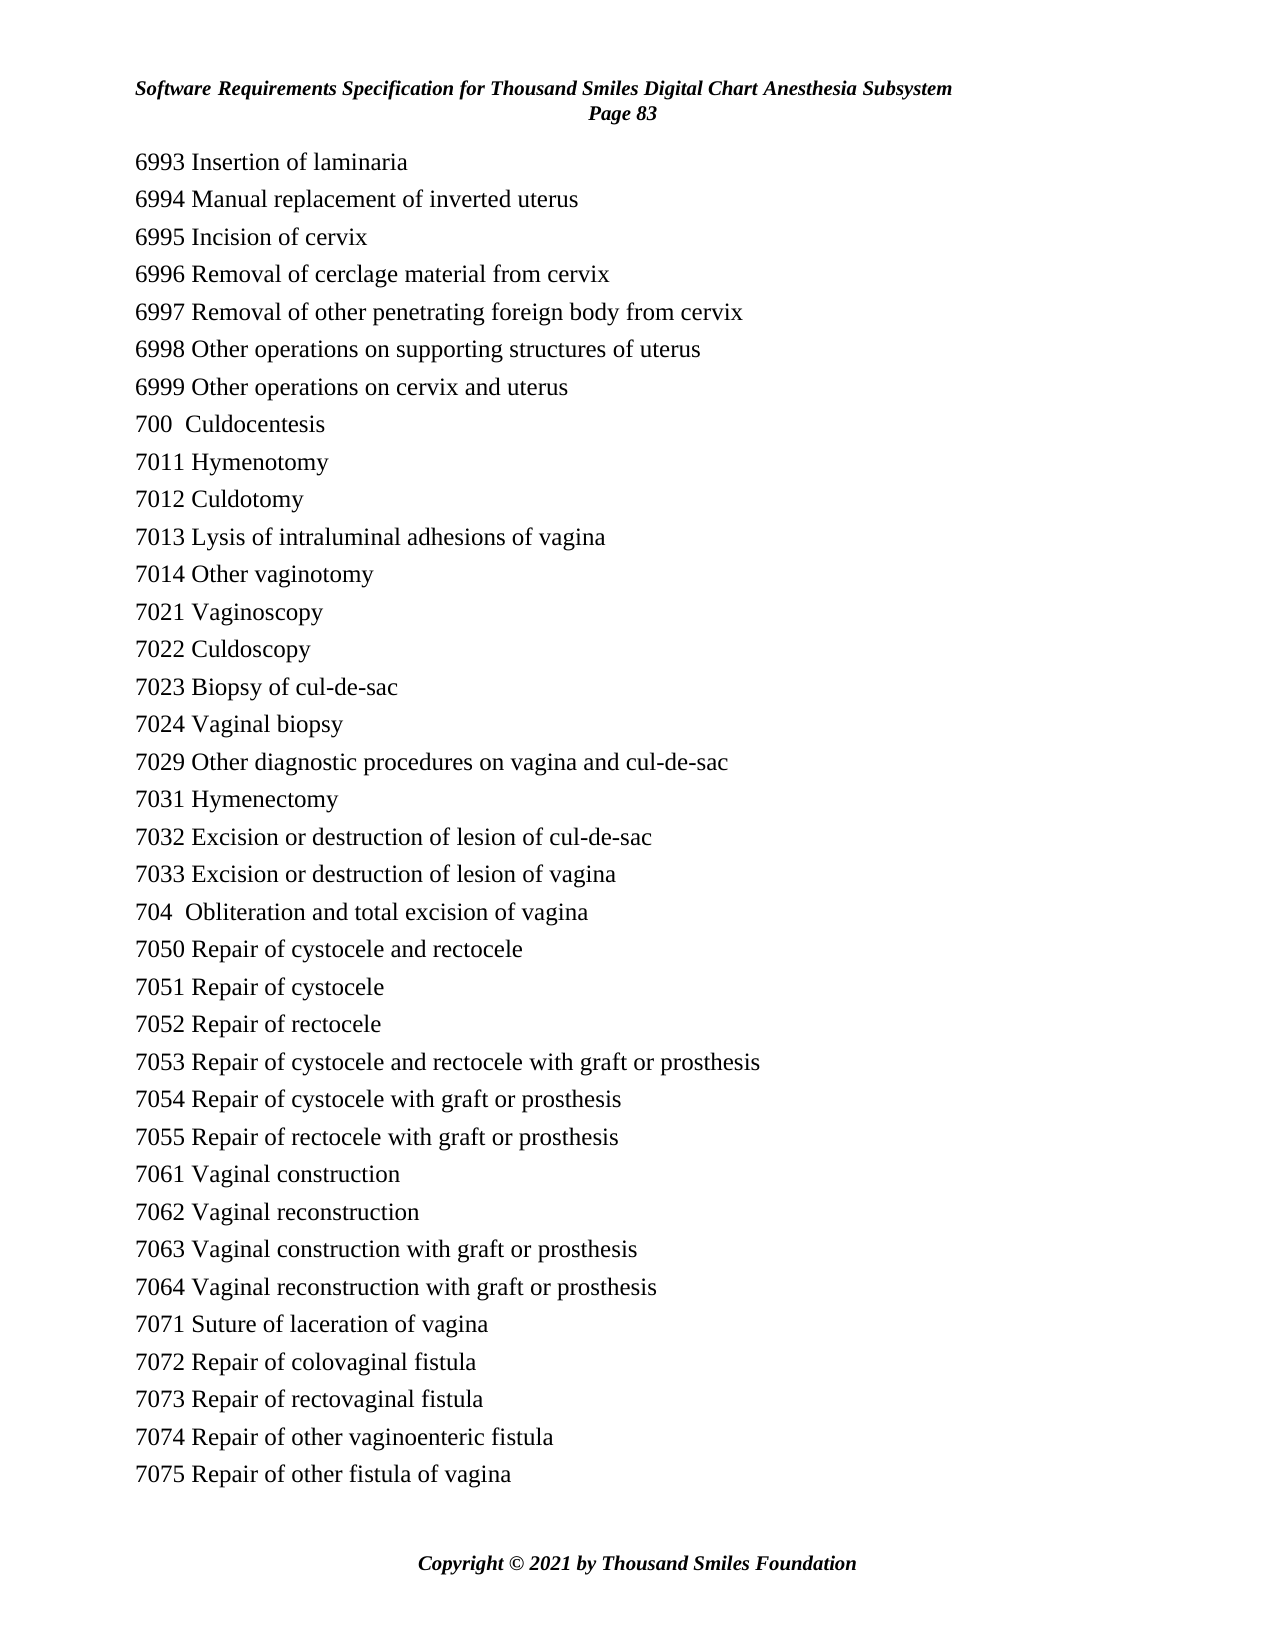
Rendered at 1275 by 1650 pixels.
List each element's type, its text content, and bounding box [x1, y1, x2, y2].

text 7054 Repair of cystocele with graft or prosthesis [135, 1087, 1140, 1112]
text 7029 Other diagnostic procedures on vagina and cul-de-sac [135, 750, 1140, 775]
text 7032 Excision or destruction of lesion of cul-de-sac [135, 825, 1140, 850]
text 7055 Repair of rectocele with graft or prosthesis [135, 1125, 1140, 1150]
text 7050 Repair of cystocele and rectocele [135, 937, 1140, 962]
text 7024 Vaginal biopsy [135, 712, 1140, 737]
text 7062 Vaginal reconstruction [135, 1200, 1140, 1225]
text 7071 Suture of laceration of vagina [135, 1312, 1140, 1337]
text 7031 Hymenectomy [135, 787, 1140, 812]
text 700 Culdocentesis [135, 412, 1140, 437]
text 7023 Biopsy of cul-de-sac [135, 675, 1140, 700]
text 7052 Repair of rectocele [135, 1012, 1140, 1037]
text 6995 Incision of cervix [135, 225, 1140, 250]
text 6997 Removal of other penetrating foreign body from cervix [135, 300, 1140, 325]
text 7075 Repair of other fistula of vagina [135, 1462, 1140, 1487]
text 7051 Repair of cystocele [135, 975, 1140, 1000]
text 7014 Other vaginotomy [135, 562, 1140, 587]
text 7073 Repair of rectovaginal fistula [135, 1387, 1140, 1412]
text 7074 Repair of other vaginoenteric fistula [135, 1425, 1140, 1450]
text 6993 Insertion of laminaria [135, 150, 1140, 175]
text 7021 Vaginoscopy [135, 600, 1140, 625]
text 7033 Excision or destruction of lesion of vagina [135, 862, 1140, 887]
text 7053 Repair of cystocele and rectocele with graft or prosthesis [135, 1050, 1140, 1075]
text 6994 Manual replacement of inverted uterus [135, 187, 1140, 212]
text 7012 Culdotomy [135, 487, 1140, 512]
text 7022 Culdoscopy [135, 637, 1140, 662]
text 7013 Lysis of intraluminal adhesions of vagina [135, 525, 1140, 550]
text 7064 Vaginal reconstruction with graft or prosthesis [135, 1275, 1140, 1300]
text 7061 Vaginal construction [135, 1162, 1140, 1187]
text 7072 Repair of colovaginal fistula [135, 1350, 1140, 1375]
text 704 Obliteration and total excision of vagina [135, 900, 1140, 925]
text 6999 Other operations on cervix and uterus [135, 375, 1140, 400]
text 6996 Removal of cerclage material from cervix [135, 262, 1140, 287]
text 6998 Other operations on supporting structures of uterus [135, 337, 1140, 362]
text 7011 Hymenotomy [135, 450, 1140, 475]
text 7063 Vaginal construction with graft or prosthesis [135, 1237, 1140, 1262]
